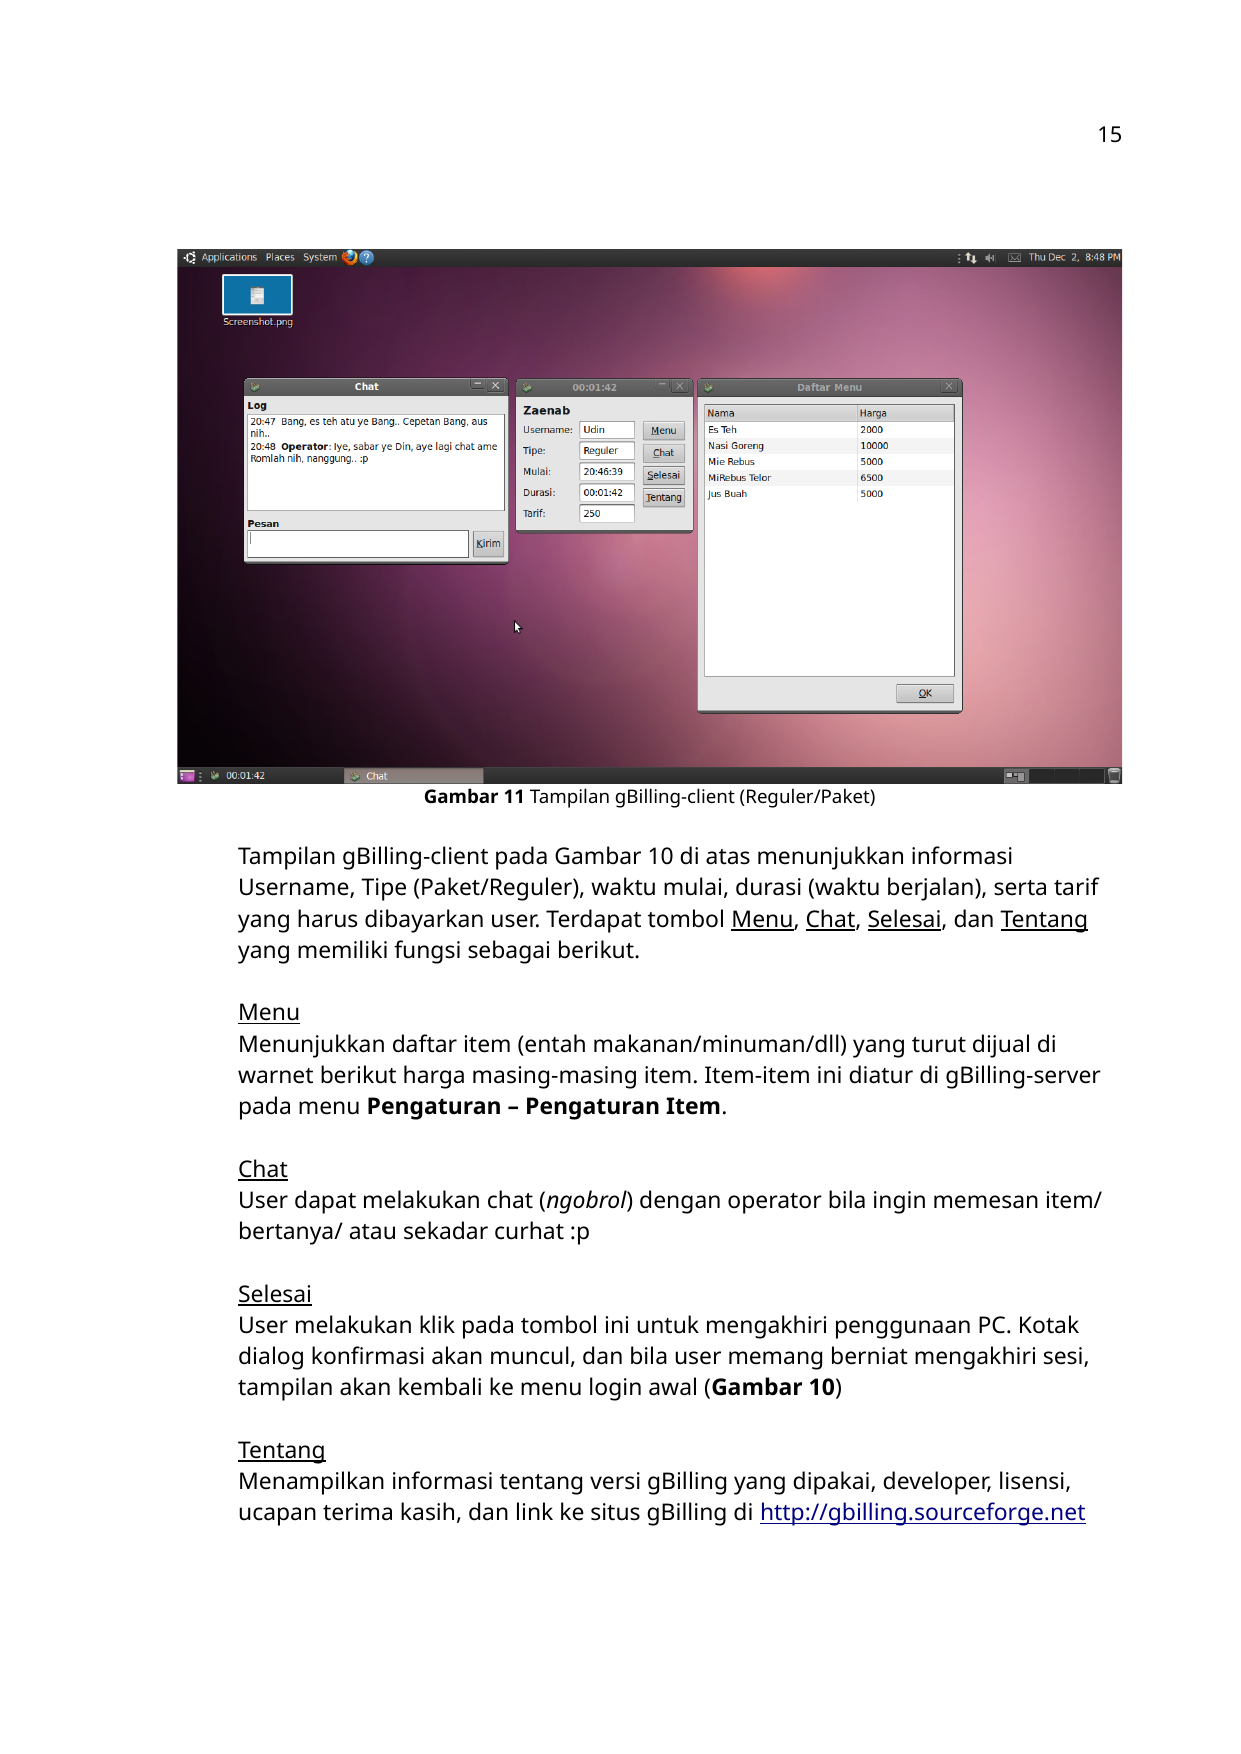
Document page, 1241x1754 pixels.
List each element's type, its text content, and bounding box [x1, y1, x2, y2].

picture [177, 249, 1123, 784]
list Gambar 11 Tampilan gBilling-client (Reguler/Paket) [177, 784, 1122, 809]
list Tampilan gBilling-client pada Gambar 10 di atas menunjukkan informasi Username, Tipe (Paket/Reguler), waktu mulai, durasi (waktu berjalan), serta tarif yang harus dibayarkan user. Terdapat tombol Menu, Chat, Selesai, dan Tentang yang memiliki fungsi sebagai berikut. Menu Menunjukkan daftar item (entah makanan/minuman/dll) yang turut dijual di warnet berikut harga masing-masing item. Item-item ini diatur di gBilling-server pada menu Pengaturan – Pengaturan Item. Chat User dapat melakukan chat (ngobrol) dengan operator bila ingin memesan item/ bertanya/ atau sekadar curhat :p Selesai User melakukan klik pada tombol ini untuk mengakhiri penggunaan PC. Kotak dialog konfirmasi akan muncul, dan bila user memang berniat mengakhiri sesi, tampilan akan kembali ke menu login awal (Gambar 10) Tentang Menampilkan informasi tentang versi gBilling yang dipakai, developer, lisensi, ucapan terima kasih, dan link ke situs gBilling di http://gbilling.sourceforge.net [238, 809, 1122, 1559]
